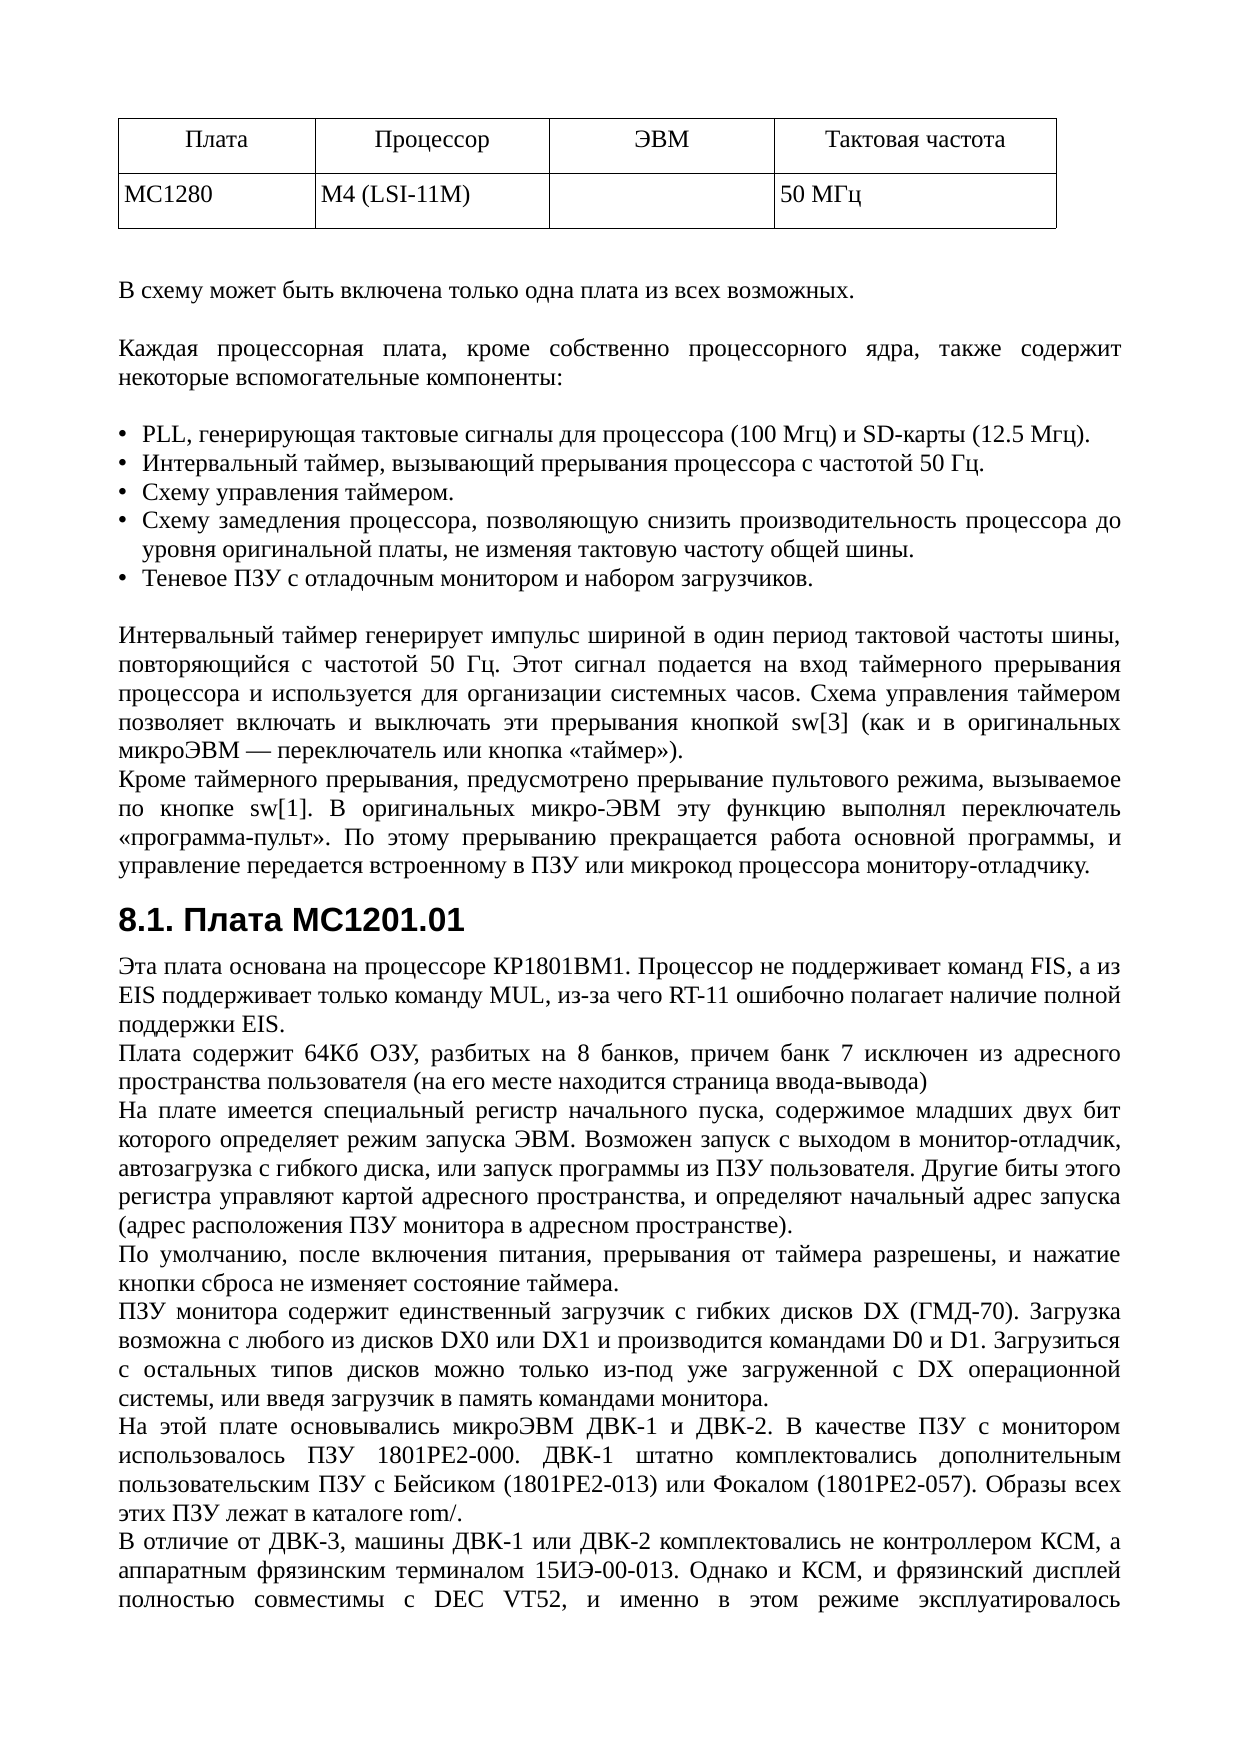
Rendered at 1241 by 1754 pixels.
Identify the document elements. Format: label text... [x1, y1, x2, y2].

text По умолчанию, после включения питания, прерывания от таймера разрешены, и нажатие кнопки сброса не изменяет состояние таймера. [118, 1239, 1122, 1296]
list Теневое ПЗУ с отладочным монитором и набором загрузчиков. [118, 563, 1122, 592]
list PLL, генерирующая тактовые сигналы для процессора (100 Мгц) и SD-карты (12.5 Мгц). [118, 419, 1122, 448]
text Эта плата основана на процессоре КР1801ВМ1. Процессор не поддерживает команд FIS, а из EIS поддерживает только команду MUL, из-за чего RT-11 ошибочно полагает наличие полной поддержки EIS. [118, 951, 1122, 1038]
table_cell МС1280 [119, 174, 315, 228]
text Кроме таймерного прерывания, предусмотрено прерывание пультового режима, вызываемое по кнопке sw[1]. В оригинальных микро-ЭВМ эту функцию выполнял переключатель «программа-пульт». По этому прерыванию прекращается работа основной программы, и управление передается встроенному в ПЗУ или микрокод процессора монитору-отладчику. [118, 764, 1122, 879]
text На плате имеется специальный регистр начального пуска, содержимое младших двух бит которого определяет режим запуска ЭВМ. Возможен запуск с выходом в монитор-отладчик, автозагрузка с гибкого диска, или запуск программы из ПЗУ пользователя. Другие биты этого регистра управляют картой адресного пространства, и определяют начальный адрес запуска (адрес расположения ПЗУ монитора в адресном пространстве). [118, 1095, 1122, 1239]
text На этой плате основывались микроЭВМ ДВК-1 и ДВК-2. В качестве ПЗУ с монитором использовалось ПЗУ 1801РЕ2-000. ДВК-1 штатно комплектовались дополнительным пользовательским ПЗУ с Бейсиком (1801РЕ2-013) или Фокалом (1801РЕ2-057). Образы всех этих ПЗУ лежат в каталоге rom/. [118, 1411, 1122, 1526]
table_cell М4 (LSI-11M) [316, 174, 549, 228]
subtitle 8.1. Плата МС1201.01 [118, 900, 1122, 939]
list Схему управления таймером. [118, 477, 1122, 506]
table_header Процессор [316, 119, 549, 173]
table_cell 50 МГц [775, 174, 1056, 228]
text В отличие от ДВК-3, машины ДВК-1 или ДВК-2 комплектовались не контроллером КСМ, а аппаратным фрязинским терминалом 15ИЭ-00-013. Однако и КСМ, и фрязинский дисплей полностью совместимы с DEC VT52, и именно в этом режиме эксплуатировалось [118, 1526, 1122, 1613]
table_header ЭВМ [550, 119, 774, 173]
text Каждая процессорная плата, кроме собственно процессорного ядра, также содержит некоторые вспомогательные компоненты: [118, 333, 1122, 391]
list Интервальный таймер, вызывающий прерывания процессора с частотой 50 Гц. [118, 448, 1122, 477]
table_header Плата [119, 119, 315, 173]
text В схему может быть включена только одна плата из всех возможных. [118, 276, 1122, 304]
text Плата содержит 64Кб ОЗУ, разбитых на 8 банков, причем банк 7 исключен из адресного пространства пользователя (на его месте находится страница ввода-вывода) [118, 1038, 1122, 1095]
table_header Тактовая частота [775, 119, 1056, 173]
table_cell [550, 174, 774, 228]
text ПЗУ монитора содержит единственный загрузчик с гибких дисков DX (ГМД-70). Загрузка возможна с любого из дисков DX0 или DX1 и производится командами D0 и D1. Загрузиться с остальных типов дисков можно только из-под уже загруженной с DX операционной системы, или введя загрузчик в память командами монитора. [118, 1296, 1122, 1411]
list Схему замедления процессора, позволяющую снизить производительность процессора до уровня оригинальной платы, не изменяя тактовую частоту общей шины. [118, 506, 1122, 563]
text Интервальный таймер генерирует импульс шириной в один период тактовой частоты шины, повторяющийся с частотой 50 Гц. Этот сигнал подается на вход таймерного прерывания процессора и используется для организации системных часов. Схема управления таймером позволяет включать и выключать эти прерывания кнопкой sw[3] (как и в оригинальных микроЭВМ — переключатель или кнопка «таймер»). [118, 621, 1122, 764]
